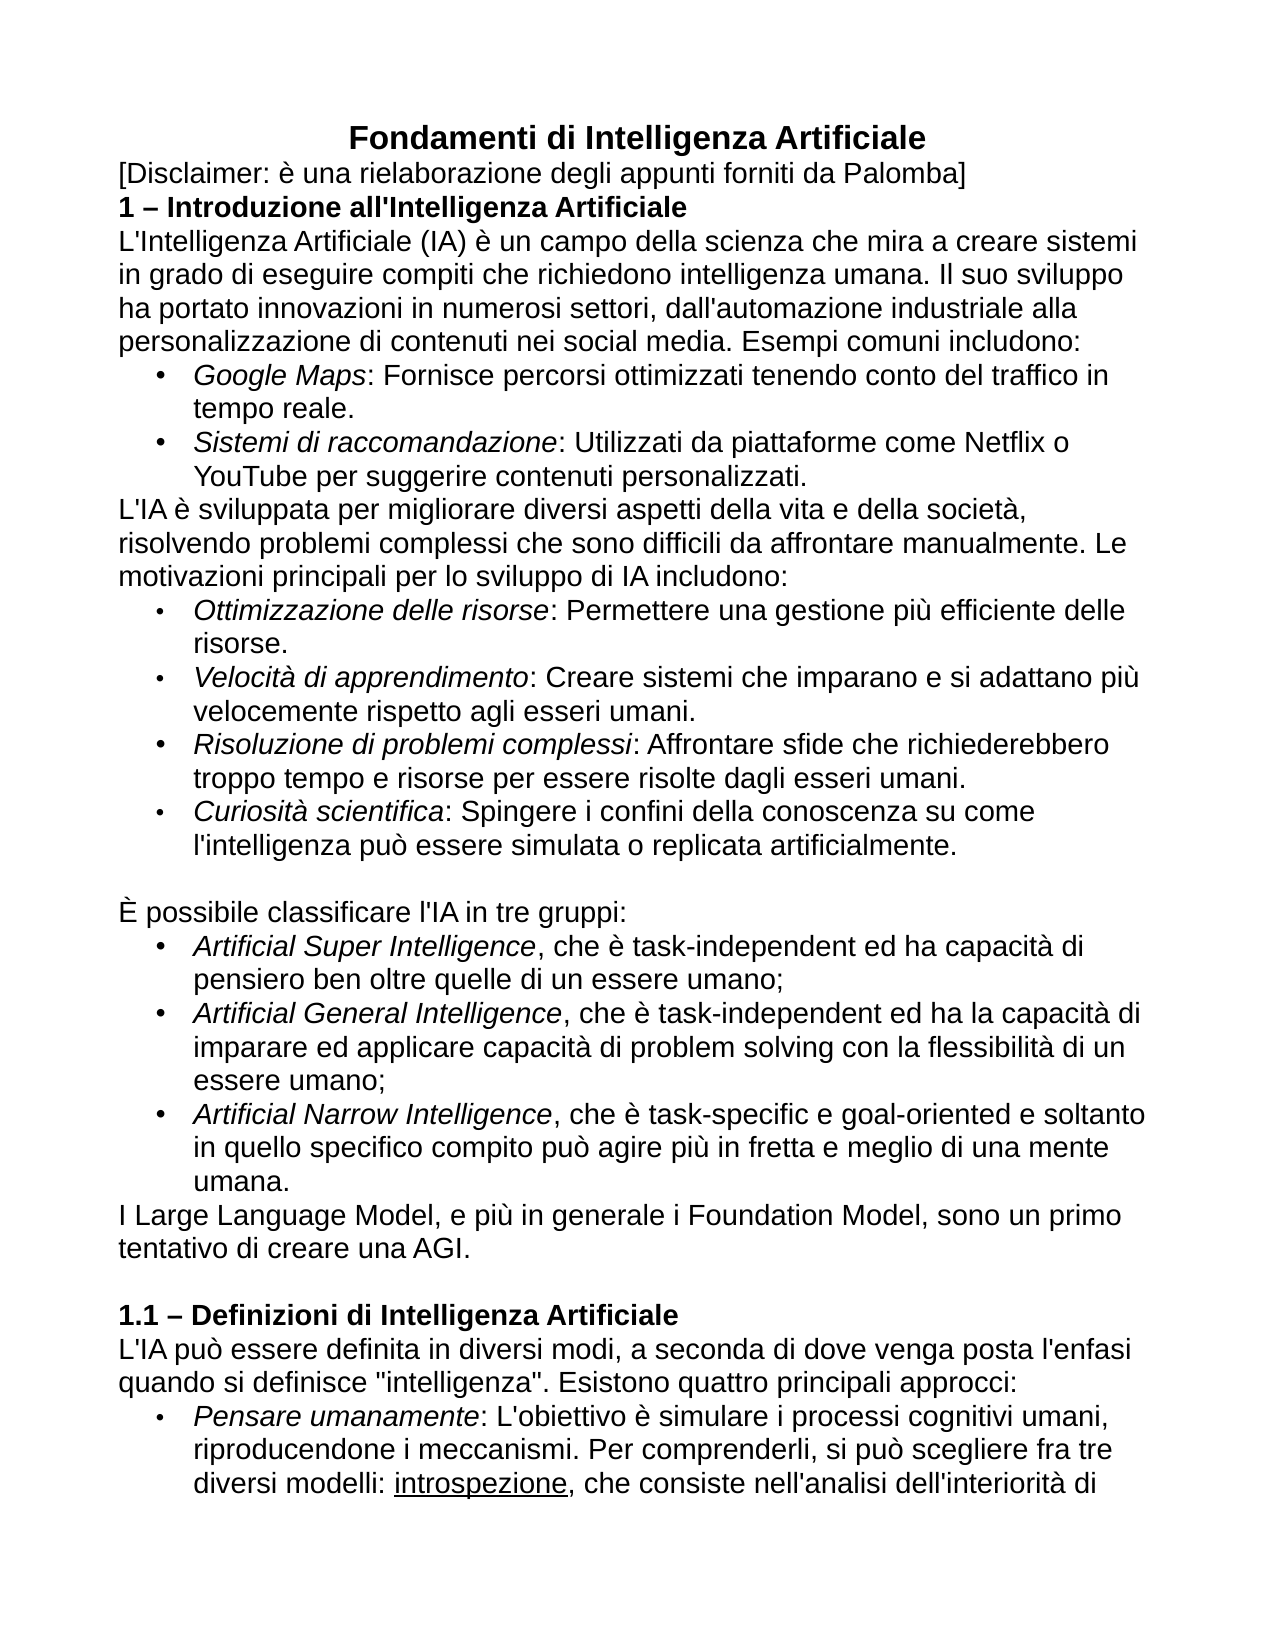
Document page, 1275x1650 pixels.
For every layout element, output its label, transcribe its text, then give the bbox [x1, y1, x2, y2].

list Artificial Narrow Intelligence, che è task-specific e goal-oriented e soltanto in quello specifico compito può agire più in fretta e meglio di una mente umana. [156, 1097, 1157, 1198]
list Ottimizzazione delle risorse: Permettere una gestione più efficiente delle risorse. [156, 593, 1157, 660]
text L'Intelligenza Artificiale (IA) è un campo della scienza che mira a creare sistemi in grado di eseguire compiti che richiedono intelligenza umana. Il suo sviluppo ha portato innovazioni in numerosi settori, dall'automazione industriale alla personalizzazione di contenuti nei social media. Esempi comuni includono: [118, 224, 1157, 358]
list Velocità di apprendimento: Creare sistemi che imparano e si adattano più velocemente rispetto agli esseri umani. [156, 660, 1157, 727]
list Artificial Super Intelligence, che è task-independent ed ha capacità di pensiero ben oltre quelle di un essere umano; [156, 929, 1157, 996]
list Sistemi di raccomandazione: Utilizzati da piattaforme come Netflix o YouTube per suggerire contenuti personalizzati. [156, 425, 1157, 492]
list Artificial General Intelligence, che è task-independent ed ha la capacità di imparare ed applicare capacità di problem solving con la flessibilità di un essere umano; [156, 996, 1157, 1097]
list Risoluzione di problemi complessi: Affrontare sfide che richiederebbero troppo tempo e risorse per essere risolte dagli esseri umani. [156, 727, 1157, 794]
text I Large Language Model, e più in generale i Foundation Model, sono un primo tentativo di creare una AGI. [118, 1198, 1157, 1265]
text Fondamenti di Intelligenza Artificiale [118, 118, 1157, 157]
text [Disclaimer: è una rielaborazione degli appunti forniti da Palomba] [118, 157, 1157, 190]
text L'IA può essere definita in diversi modi, a seconda di dove venga posta l'enfasi quando si definisce "intelligenza". Esistono quattro principali approcci: [118, 1332, 1157, 1399]
text L'IA è sviluppata per migliorare diversi aspetti della vita e della società, risolvendo problemi complessi che sono difficili da affrontare manualmente. Le motivazioni principali per lo sviluppo di IA includono: [118, 492, 1157, 593]
list Pensare umanamente: L'obiettivo è simulare i processi cognitivi umani, riproducendone i meccanismi. Per comprenderli, si può scegliere fra tre diversi modelli: introspezione, che consiste nell'analisi dell'interiorità di [156, 1399, 1157, 1499]
text 1 – Introduzione all'Intelligenza Artificiale [118, 190, 1157, 224]
list Curiosità scientifica: Spingere i confini della conoscenza su come l'intelligenza può essere simulata o replicata artificialmente. [156, 794, 1157, 862]
list Google Maps: Fornisce percorsi ottimizzati tenendo conto del traffico in tempo reale. [156, 358, 1157, 425]
text È possibile classificare l'IA in tre gruppi: [118, 895, 1157, 929]
text 1.1 – Definizioni di Intelligenza Artificiale [118, 1298, 1157, 1332]
